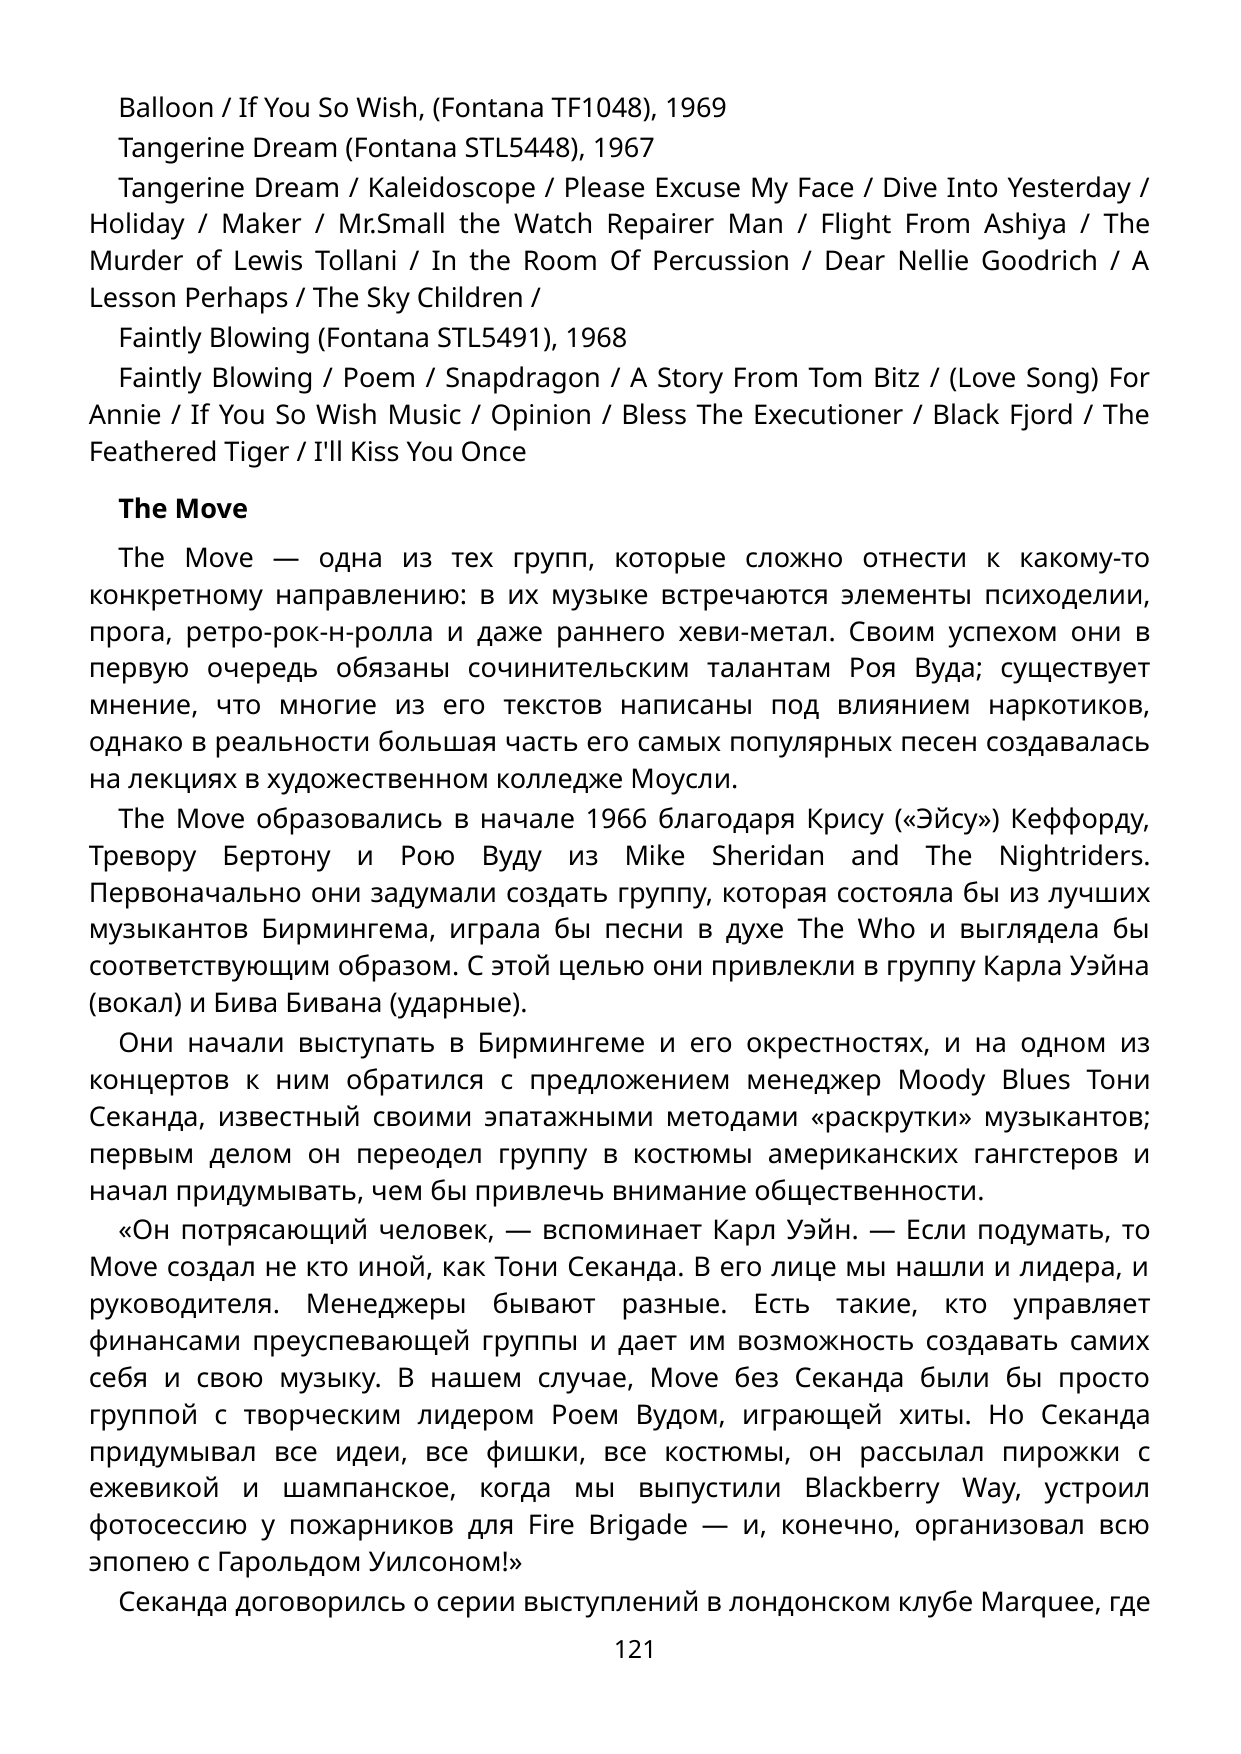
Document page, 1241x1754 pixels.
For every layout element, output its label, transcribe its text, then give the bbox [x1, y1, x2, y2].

subtitle The Move [118, 489, 1152, 526]
text Они начали выступать в Бирмингеме и его окрестностях, и на одном из концертов к ним обратился с предложением менеджер Moody Blues Тони Секанда, известный своими эпатажными методами «раскрутки» музыкантов; первым делом он переодел группу в костюмы американских гангстеров и начал придумывать, чем бы привлечь внимание общественности. [88, 1023, 1152, 1208]
text Faintly Blowing / Poem / Snapdragon / A Story From Tom Bitz / (Love Song) For Annie / If You So Wish Music / Opinion / Bless The Executioner / Black Fjord / The Feathered Tiger / I'll Kiss You Once [88, 358, 1152, 469]
text Tangerine Dream (Fontana STL5448), 1967 [88, 128, 1152, 165]
text «Он потрясающий человек, — вспоминает Карл Уэйн. — Если подумать, то Move создал не кто иной, как Тони Секанда. В его лице мы нашли и лидера, и руководителя. Менеджеры бывают разные. Есть такие, кто управляет финансами преуспевающей группы и дает им возможность создавать самих себя и свою музыку. В нашем случае, Move без Секанда были бы просто группой с творческим лидером Роем Вудом, играющей хиты. Но Секанда придумывал все идеи, все фишки, все костюмы, он рассылал пирожки с ежевикой и шампанское, когда мы выпустили Blackberry Way, устроил фотосессию у пожарников для Fire Brigade — и, конечно, организовал всю эпопею с Гарольдом Уилсоном!» [88, 1211, 1152, 1579]
text The Move — одна из тех групп, которые сложно отнести к какому-то конкретному направлению: в их музыке встречаются элементы психоделии, прога, ретро-рок-н-ролла и даже раннего хеви-метал. Своим успехом они в первую очередь обязаны сочинительским талантам Роя Вуда; существует мнение, что многие из его текстов написаны под влиянием наркотиков, однако в реальности большая часть его самых популярных песен создавалась на лекциях в художественном колледже Моусли. [88, 538, 1152, 796]
text Секанда договорилсь о серии выступлений в лондонском клубе Marquee, где [88, 1582, 1152, 1619]
text Faintly Blowing (Fontana STL5491), 1968 [88, 318, 1152, 355]
text Tangerine Dream / Kaleidoscope / Please Excuse My Face / Dive Into Yesterday / Holiday / Maker / Mr.Small the Watch Repairer Man / Flight From Ashiya / The Murder of Lewis Tollani / In the Room Of Percussion / Dear Nellie Goodrich / A Lesson Perhaps / The Sky Children / [88, 168, 1152, 316]
text The Move образовались в начале 1966 благодаря Крису («Эйсу») Кеффорду, Тревору Бертону и Рою Вуду из Mike Sheridan and The Nightriders. Первоначально они задумали создать группу, которая состояла бы из лучших музыкантов Бирмингема, играла бы песни в духе The Who и выглядела бы соответствующим образом. С этой целью они привлекли в группу Карла Уэйна (вокал) и Бива Бивана (ударные). [88, 799, 1152, 1021]
text Balloon / If You So Wish, (Fontana TF1048), 1969 [88, 88, 1152, 125]
